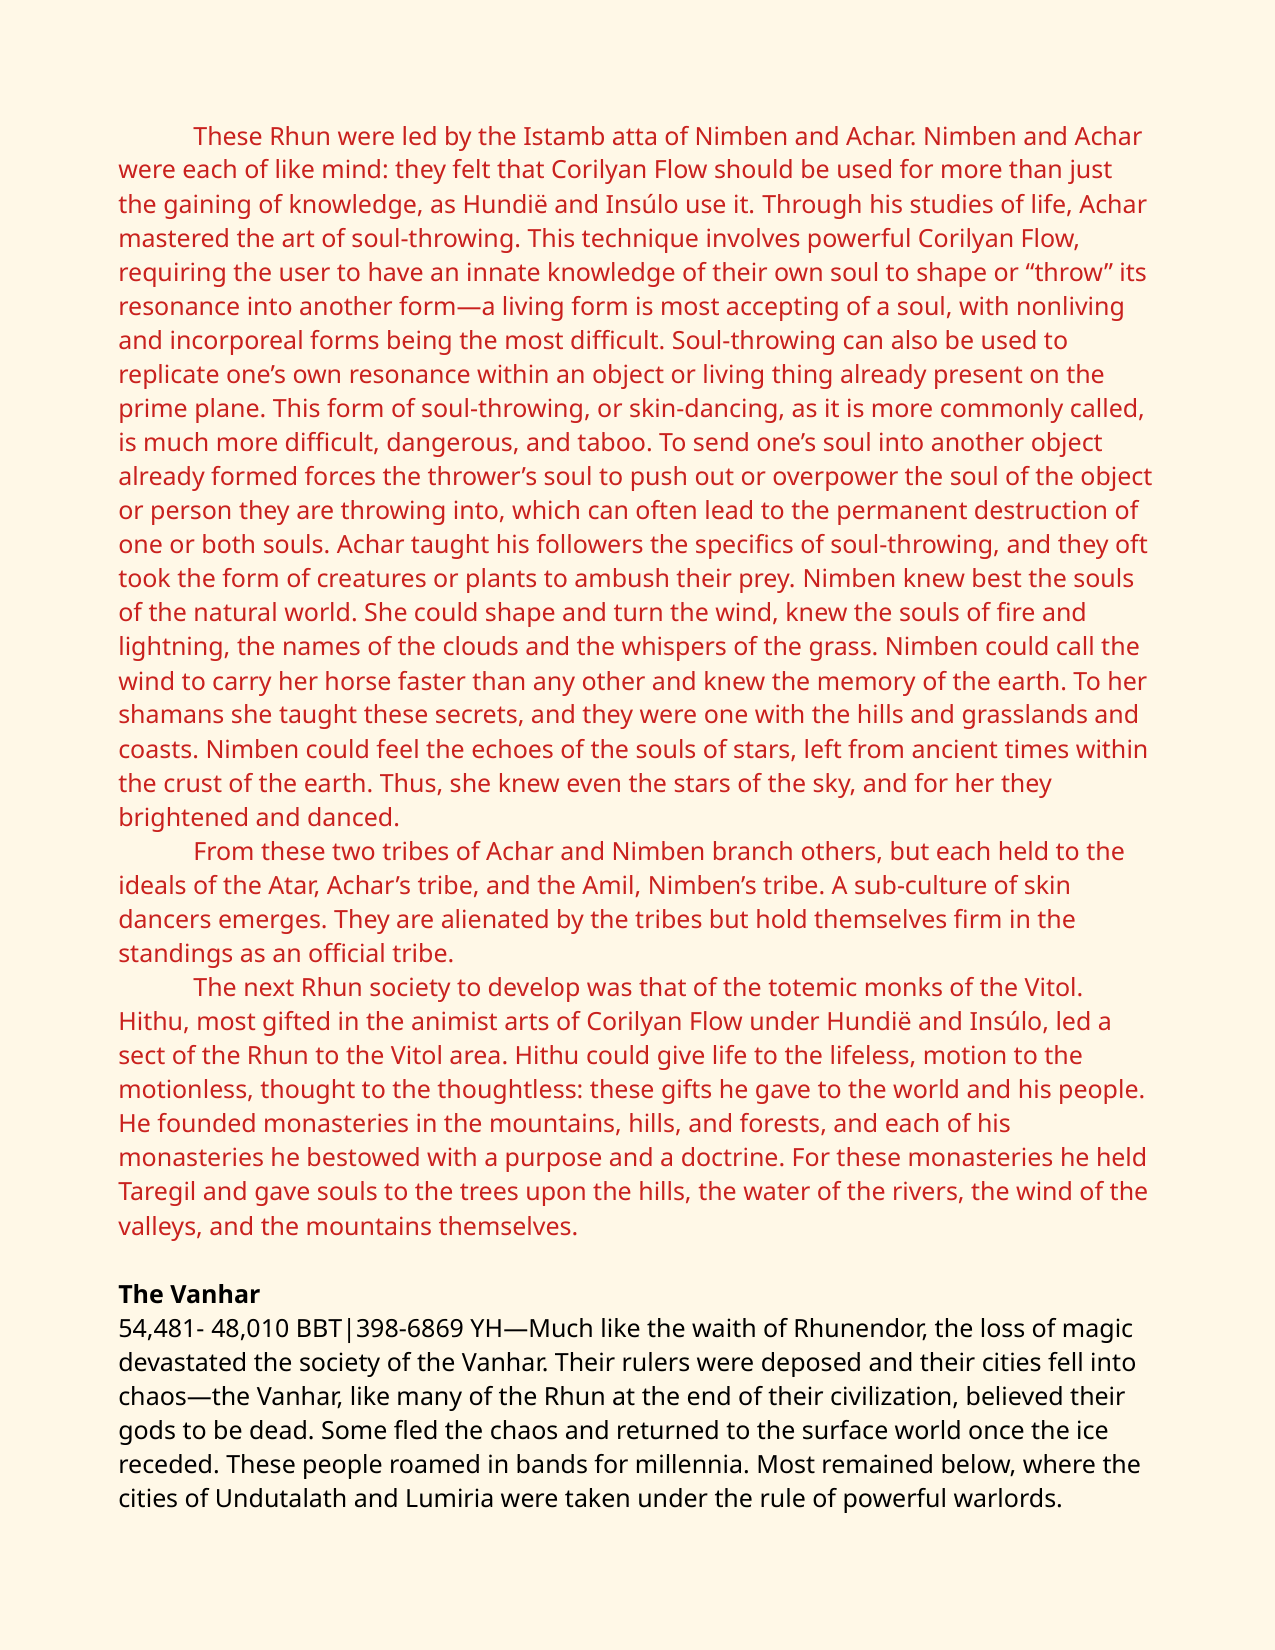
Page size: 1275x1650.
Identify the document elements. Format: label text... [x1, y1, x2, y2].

text The Vanhar [118, 1276, 1157, 1310]
text From these two tribes of Achar and Nimben branch others, but each held to the ideals of the Atar, Achar’s tribe, and the Amil, Nimben’s tribe. A sub-culture of skin dancers emerges. They are alienated by the tribes but hold themselves firm in the standings as an official tribe. [118, 833, 1157, 970]
text These Rhun were led by the Istamb atta of Nimben and Achar. Nimben and Achar were each of like mind: they felt that Corilyan Flow should be used for more than just the gaining of knowledge, as Hundië and Insúlo use it. Through his studies of life, Achar mastered the art of soul-throwing. This technique involves powerful Corilyan Flow, requiring the user to have an innate knowledge of their own soul to shape or “throw” its resonance into another form—a living form is most accepting of a soul, with nonliving and incorporeal forms being the most difficult. Soul-throwing can also be used to replicate one’s own resonance within an object or living thing already present on the prime plane. This form of soul-throwing, or skin-dancing, as it is more commonly called, is much more difficult, dangerous, and taboo. To send one’s soul into another object already formed forces the thrower’s soul to push out or overpower the soul of the object or person they are throwing into, which can often lead to the permanent destruction of one or both souls. Achar taught his followers the specifics of soul-throwing, and they oft took the form of creatures or plants to ambush their prey. Nimben knew best the souls of the natural world. She could shape and turn the wind, knew the souls of fire and lightning, the names of the clouds and the whispers of the grass. Nimben could call the wind to carry her horse faster than any other and knew the memory of the earth. To her shamans she taught these secrets, and they were one with the hills and grasslands and coasts. Nimben could feel the echoes of the souls of stars, left from ancient times within the crust of the earth. Thus, she knew even the stars of the sky, and for her they brightened and danced. [118, 118, 1157, 833]
text The next Rhun society to develop was that of the totemic monks of the Vitol. Hithu, most gifted in the animist arts of Corilyan Flow under Hundië and Insúlo, led a sect of the Rhun to the Vitol area. Hithu could give life to the lifeless, motion to the motionless, thought to the thoughtless: these gifts he gave to the world and his people. He founded monasteries in the mountains, hills, and forests, and each of his monasteries he bestowed with a purpose and a doctrine. For these monasteries he held Taregil and gave souls to the trees upon the hills, the water of the rivers, the wind of the valleys, and the mountains themselves. [118, 970, 1157, 1242]
text 54,481- 48,010 BBT|398-6869 YH—Much like the waith of Rhunendor, the loss of magic devastated the society of the Vanhar. Their rulers were deposed and their cities fell into chaos—the Vanhar, like many of the Rhun at the end of their civilization, believed their gods to be dead. Some fled the chaos and returned to the surface world once the ice receded. These people roamed in bands for millennia. Most remained below, where the cities of Undutalath and Lumiria were taken under the rule of powerful warlords. [118, 1310, 1157, 1515]
